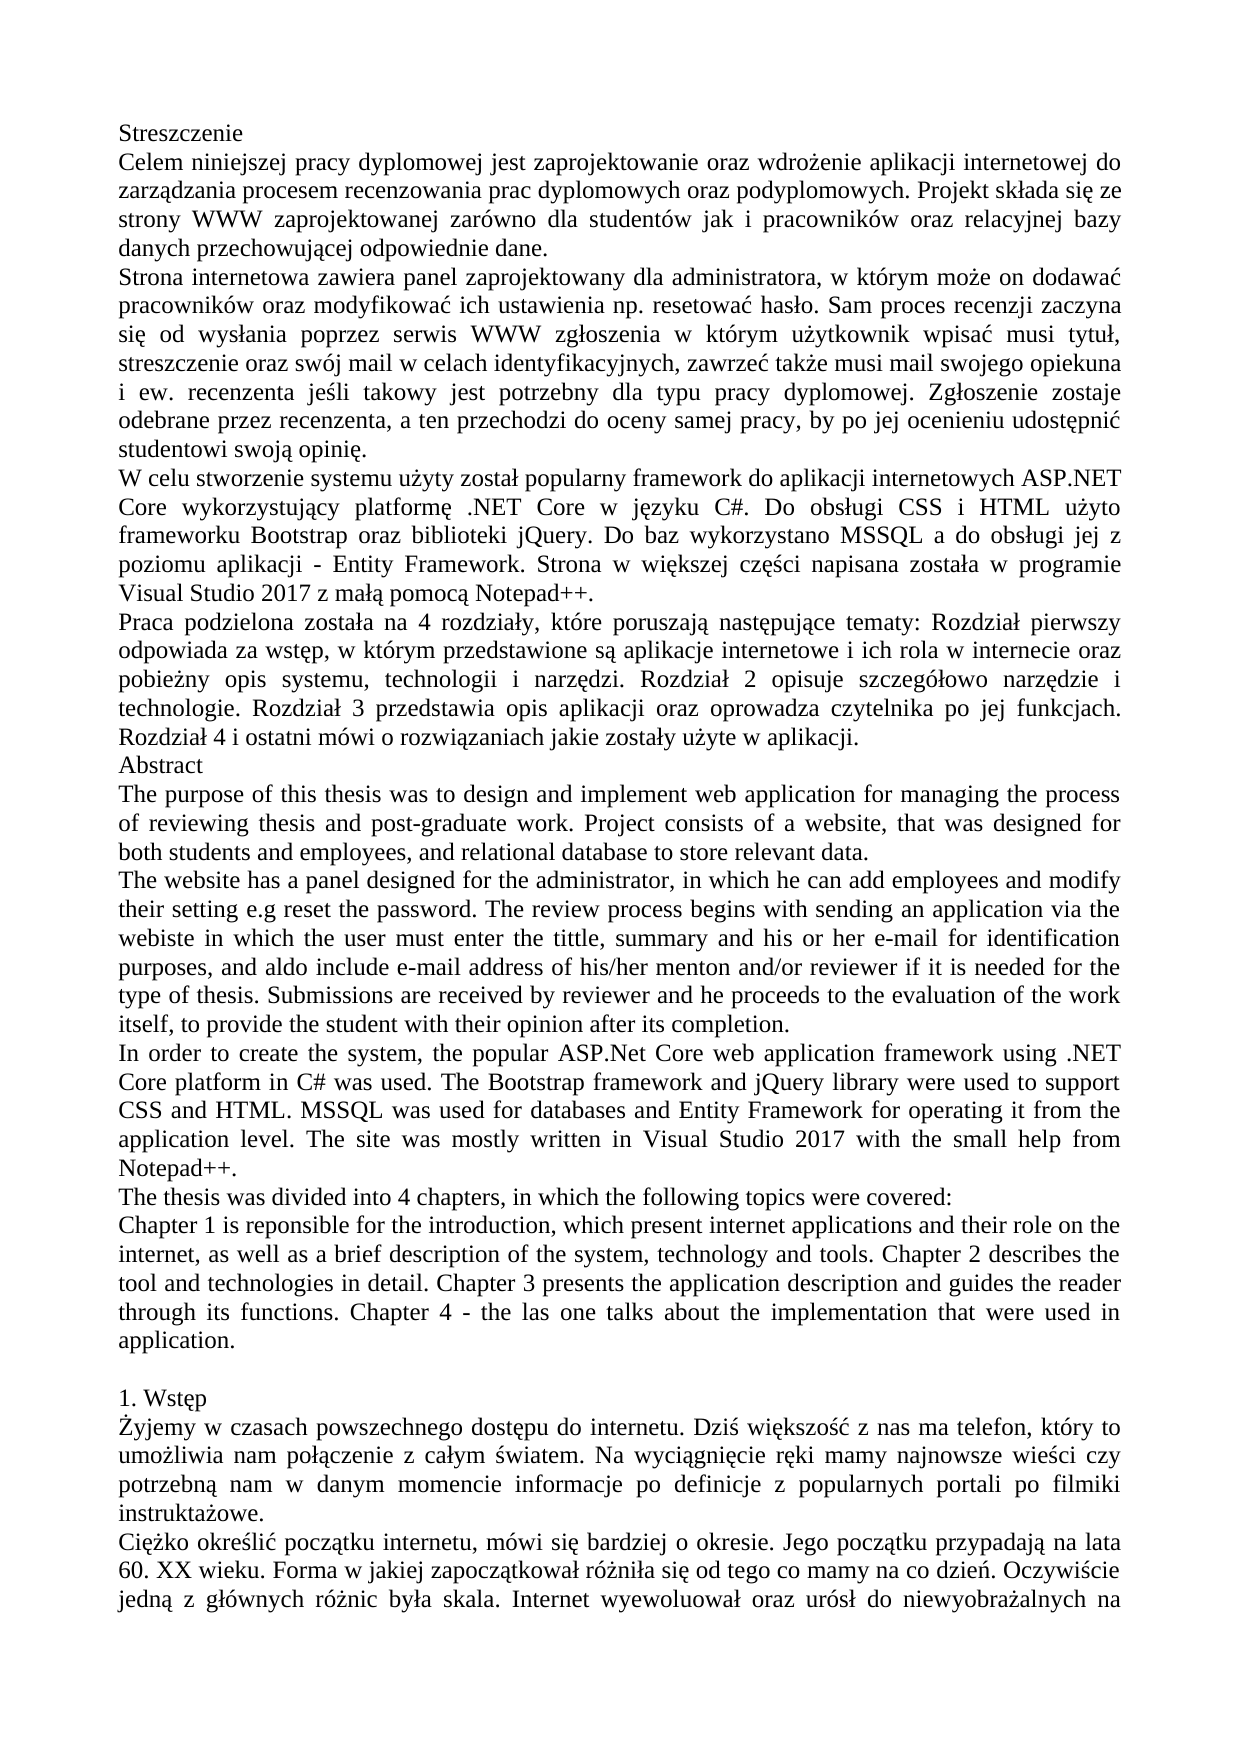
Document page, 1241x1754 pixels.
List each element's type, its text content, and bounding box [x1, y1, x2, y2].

text Streszczenie [118, 118, 1122, 147]
text Abstract The purpose of this thesis was to design and implement web application for managing the process of reviewing thesis and post-graduate work. Project consists of a website, that was designed for both students and employees, and relational database to store relevant data. [118, 751, 1122, 866]
text Praca podzielona została na 4 rozdziały, które poruszają następujące tematy: Rozdział pierwszy odpowiada za wstęp, w którym przedstawione są aplikacje internetowe i ich rola w internecie oraz pobieżny opis systemu, technologii i narzędzi. Rozdział 2 opisuje szczegółowo narzędzie i technologie. Rozdział 3 przedstawia opis aplikacji oraz oprowadza czytelnika po jej funkcjach. Rozdział 4 i ostatni mówi o rozwiązaniach jakie zostały użyte w aplikacji. [118, 607, 1122, 751]
text Strona internetowa zawiera panel zaprojektowany dla administratora, w którym może on dodawać pracowników oraz modyfikować ich ustawienia np. resetować hasło. Sam proces recenzji zaczyna się od wysłania poprzez serwis WWW zgłoszenia w którym użytkownik wpisać musi tytuł, streszczenie oraz swój mail w celach identyfikacyjnych, zawrzeć także musi mail swojego opiekuna i ew. recenzenta jeśli takowy jest potrzebny dla typu pracy dyplomowej. Zgłoszenie zostaje odebrane przez recenzenta, a ten przechodzi do oceny samej pracy, by po jej ocenieniu udostępnić studentowi swoją opinię. [118, 262, 1122, 463]
text Celem niniejszej pracy dyplomowej jest zaprojektowanie oraz wdrożenie aplikacji internetowej do zarządzania procesem recenzowania prac dyplomowych oraz podyplomowych. Projekt składa się ze strony WWW zaprojektowanej zarówno dla studentów jak i pracowników oraz relacyjnej bazy danych przechowującej odpowiednie dane. [118, 147, 1122, 262]
text Chapter 1 is reponsible for the introduction, which present internet applications and their role on the internet, as well as a brief description of the system, technology and tools. Chapter 2 describes the tool and technologies in detail. Chapter 3 presents the application description and guides the reader through its functions. Chapter 4 - the las one talks about the implementation that were used in application. [118, 1211, 1122, 1354]
text Ciężko określić początku internetu, mówi się bardziej o okresie. Jego początku przypadają na lata 60. XX wieku. Forma w jakiej zapoczątkował różniła się od tego co mamy na co dzień. Oczywiście jedną z głównych różnic była skala. Internet wyewoluował oraz urósł do niewyobrażalnych na [118, 1527, 1122, 1613]
text 1. Wstęp [118, 1383, 1122, 1412]
text W celu stworzenie systemu użyty został popularny framework do aplikacji internetowych ASP.NET Core wykorzystujący platformę .NET Core w języku C#. Do obsługi CSS i HTML użyto frameworku Bootstrap oraz biblioteki jQuery. Do baz wykorzystano MSSQL a do obsługi jej z poziomu aplikacji - Entity Framework. Strona w większej części napisana została w programie Visual Studio 2017 z małą pomocą Notepad++. [118, 463, 1122, 607]
text Żyjemy w czasach powszechnego dostępu do internetu. Dziś większość z nas ma telefon, który to umożliwia nam połączenie z całym światem. Na wyciągnięcie ręki mamy najnowsze wieści czy potrzebną nam w danym momencie informacje po definicje z popularnych portali po filmiki instruktażowe. [118, 1412, 1122, 1527]
text In order to create the system, the popular ASP.Net Core web application framework using .NET Core platform in C# was used. The Bootstrap framework and jQuery library were used to support CSS and HTML. MSSQL was used for databases and Entity Framework for operating it from the application level. The site was mostly written in Visual Studio 2017 with the small help from Notepad++. [118, 1038, 1122, 1182]
text The thesis was divided into 4 chapters, in which the following topics were covered: [118, 1182, 1122, 1211]
text The website has a panel designed for the administrator, in which he can add employees and modify their setting e.g reset the password. The review process begins with sending an application via the webiste in which the user must enter the tittle, summary and his or her e-mail for identification purposes, and aldo include e-mail address of his/her menton and/or reviewer if it is needed for the type of thesis. Submissions are received by reviewer and he proceeds to the evaluation of the work itself, to provide the student with their opinion after its completion. [118, 866, 1122, 1038]
